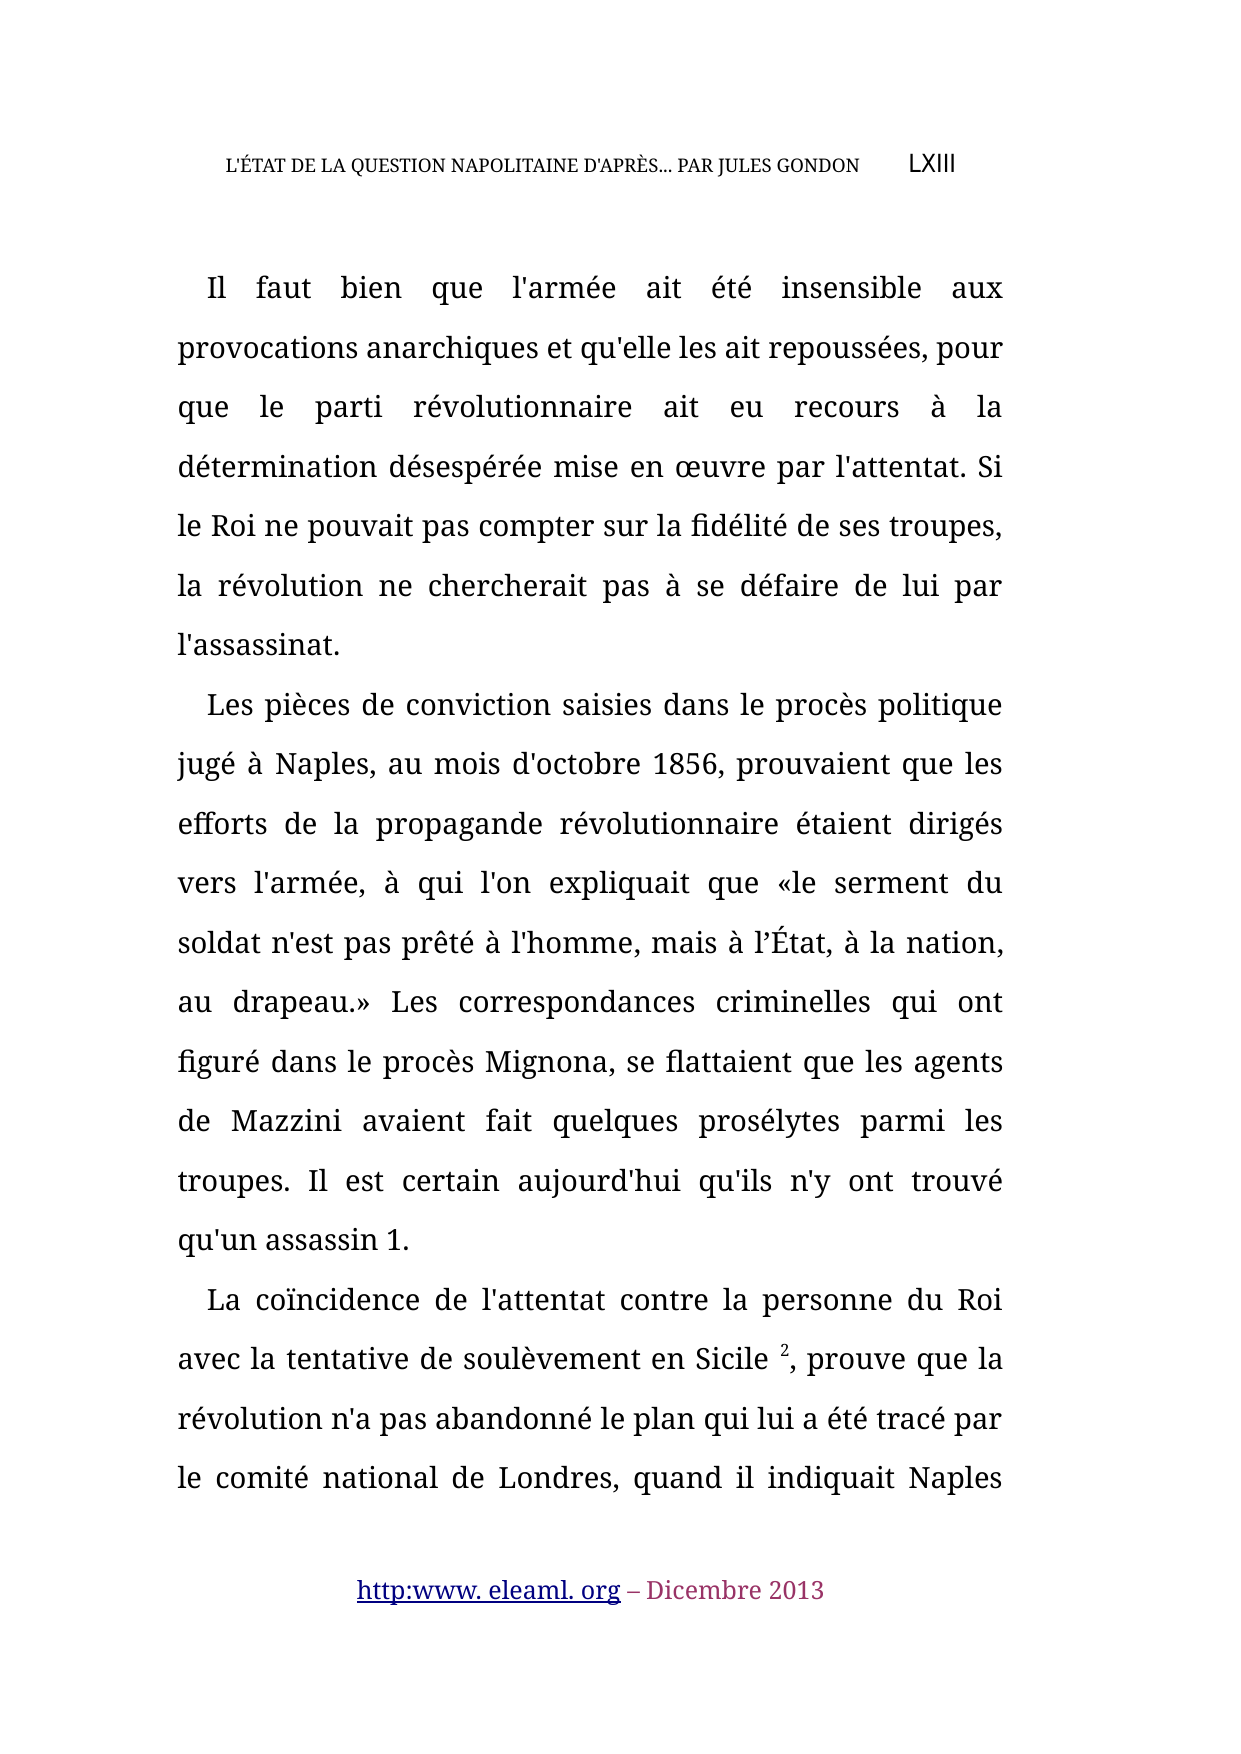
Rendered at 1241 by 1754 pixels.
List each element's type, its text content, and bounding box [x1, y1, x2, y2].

text Les pièces de conviction saisies dans le procès politique jugé à Naples, au mois d'octobre 1856, prouvaient que les efforts de la propagande révolutionnaire étaient dirigés vers l'armée, à qui l'on expliquait que «le serment du soldat n'est pas prêté à l'homme, mais à l’État, à la nation, au drapeau.» Les correspondances criminelles qui ont figuré dans le procès Mignona, se flattaient que les agents de Mazzini avaient fait quelques prosélytes parmi les troupes. Il est certain aujourd'hui qu'ils n'y ont trouvé qu'un assassin 1. [177, 684, 1004, 1259]
text La coïncidence de l'attentat contre la personne du Roi avec la tentative de soulèvement en Sicile 2, prouve que la révolution n'a pas abandonné le plan qui lui a été tracé par le comité national de Londres, quand il indiquait Naples [177, 1279, 1004, 1497]
text Il faut bien que l'armée ait été insensible aux provocations anarchiques et qu'elle les ait repoussées, pour que le parti révolutionnaire ait eu recours à la détermination désespérée mise en œuvre par l'attentat. Si le Roi ne pouvait pas compter sur la fidélité de ses troupes, la révolution ne chercherait pas à se défaire de lui par l'assassinat. [177, 268, 1004, 664]
